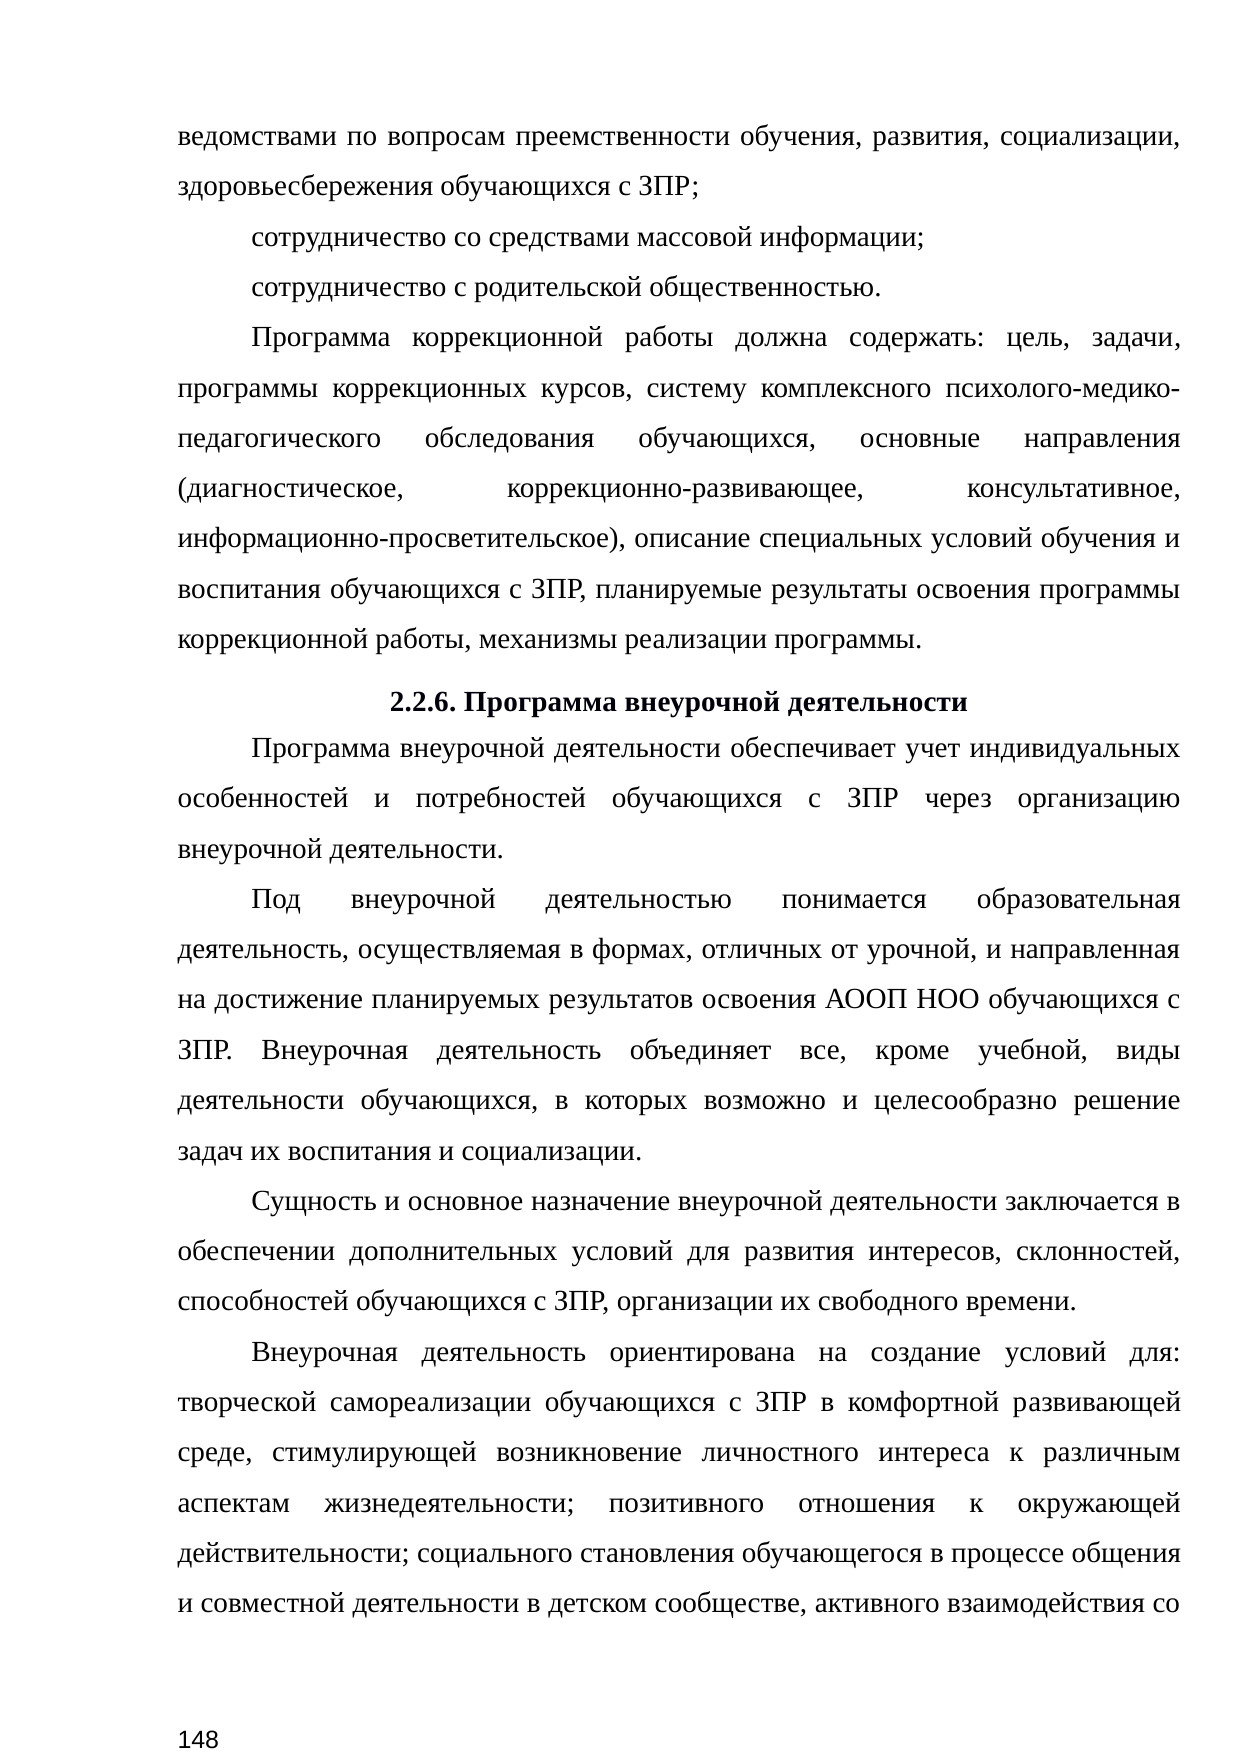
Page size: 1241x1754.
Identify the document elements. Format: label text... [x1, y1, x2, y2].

text Программа коррекционной работы должна содержать: цель, задачи, программы коррекционных курсов, систему комплексного психолого-медико-педагогического обследования обучающихся, основные направления (диагностическое, коррекционно-развивающее, консультативное, информационно-просветительское), описание специальных условий обучения и воспитания обучающихся с ЗПР, планируемые результаты освоения программы коррекционной работы, механизмы реализации программы. [177, 319, 1181, 655]
text сотрудничество с родительской общественностью. [177, 269, 1181, 303]
text Под внеурочной деятельностью понимается образовательная деятельность, осуществляемая в формах, отличных от урочной, и направленная на достижение планируемых результатов освоения АООП НОО обучающихся с ЗПР. Внеурочная деятельность объединяет все, кроме учебной, виды деятельности обучающихся, в которых возможно и целесообразно решение задач их воспитания и социализации. [177, 881, 1181, 1166]
text Внеурочная деятельность ориентирована на создание условий для: творческой самореализации обучающихся с ЗПР в комфортной развивающей среде, стимулирующей возникновение личностного интереса к различным аспектам жизнедеятельности; позитивного отношения к окружающей действительности; социального становления обучающегося в процессе общения и совместной деятельности в детском сообществе, активного взаимодействия со [177, 1334, 1181, 1619]
text сотрудничество со средствами массовой информации; [177, 219, 1181, 252]
text ведомствами по вопросам преемственности обучения, развития, социализации, здоровьесбережения обучающихся с ЗПР; [177, 118, 1181, 202]
subtitle 2.2.6. Программа внеурочной деятельности [177, 684, 1181, 718]
text Программа внеурочной деятельности обеспечивает учет индивидуальных особенностей и потребностей обучающихся с ЗПР через организацию внеурочной деятельности. [177, 730, 1181, 864]
text Сущность и основное назначение внеурочной деятельности заключается в обеспечении дополнительных условий для развития интересов, склонностей, способностей обучающихся с ЗПР, организации их свободного времени. [177, 1183, 1181, 1317]
